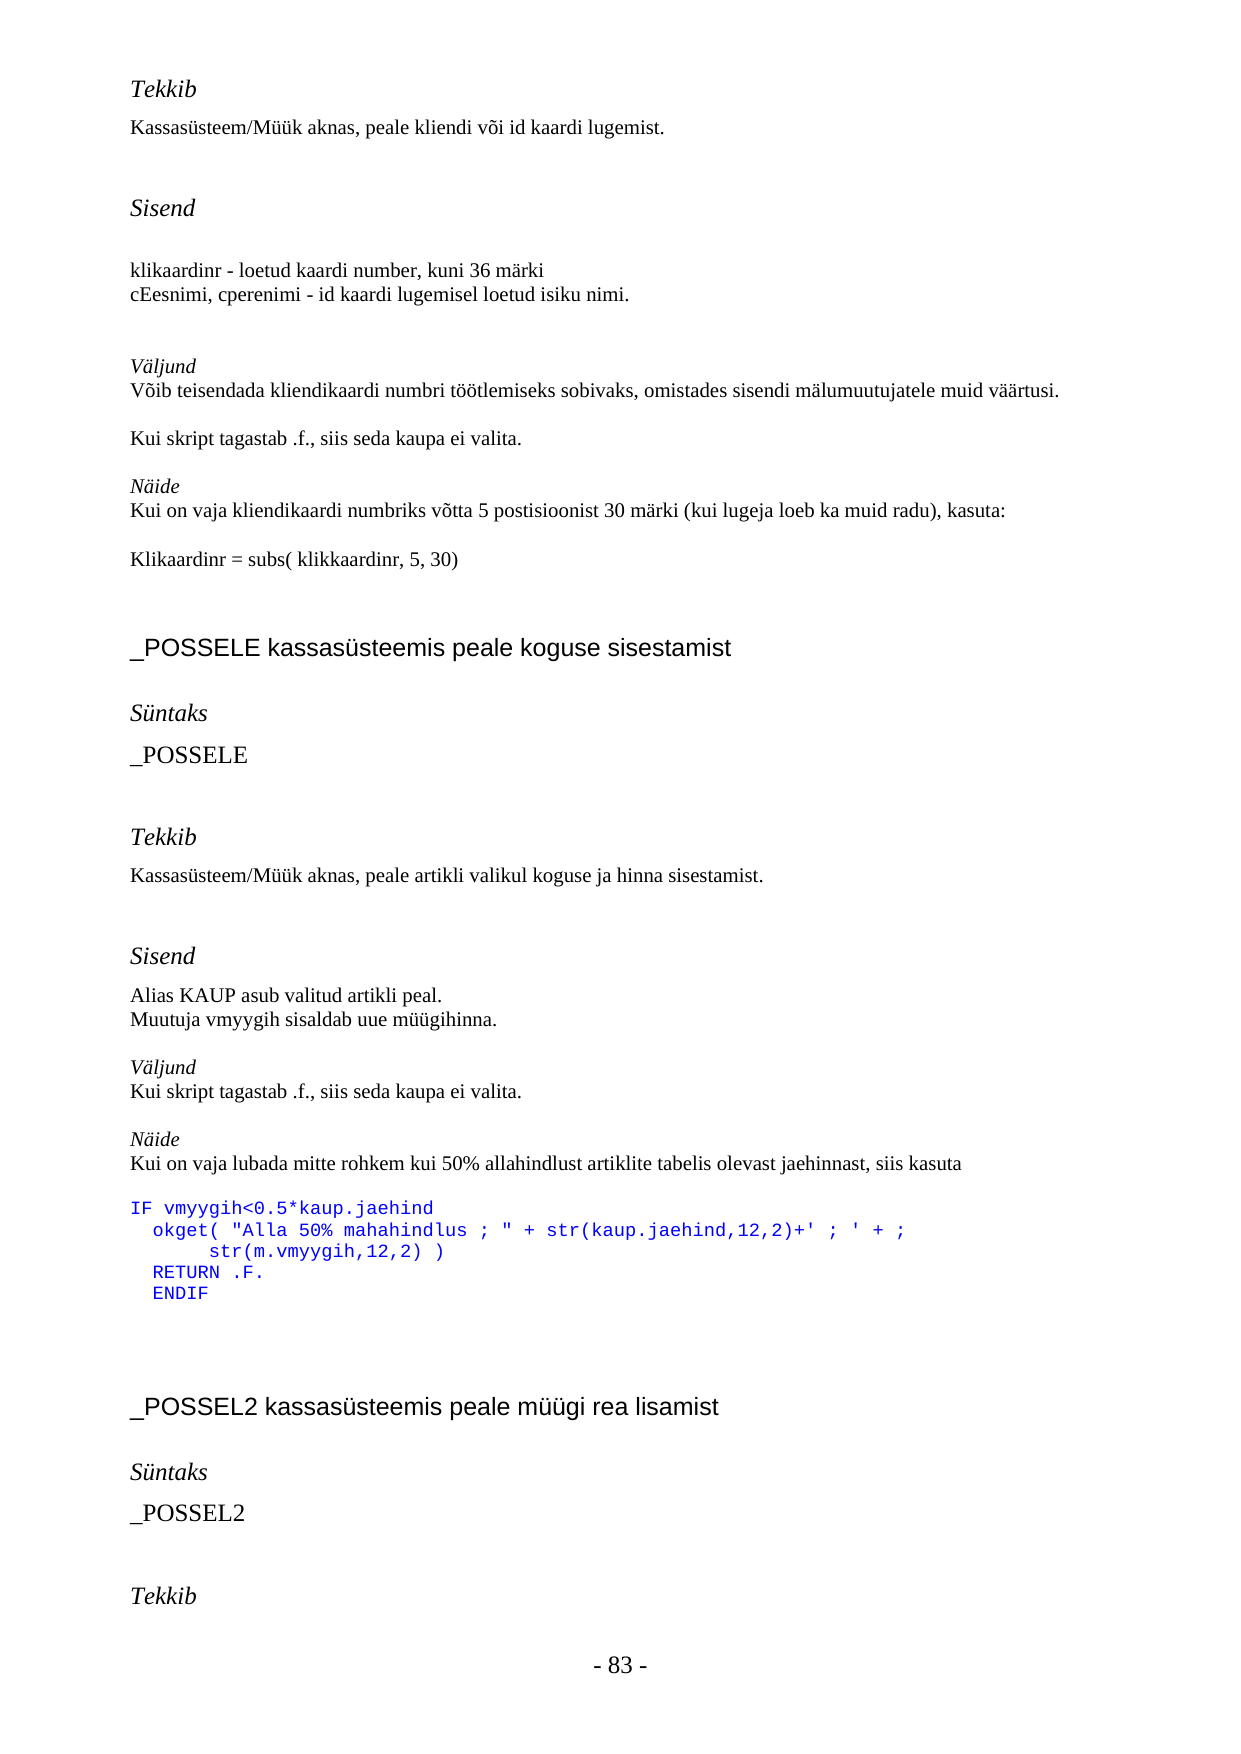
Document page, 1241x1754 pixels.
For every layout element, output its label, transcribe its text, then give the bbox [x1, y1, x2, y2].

text Kui on vaja lubada mitte rohkem kui 50% allahindlust artiklite tabelis olevast jaehinnast, siis kasuta [130, 1151, 1110, 1175]
text Väljund [130, 1055, 1110, 1079]
text Kassasüsteem/Müük aknas, peale artikli valikul koguse ja hinna sisestamist. [130, 863, 1110, 887]
text Sisend [130, 941, 1110, 970]
text _POSSELE [130, 740, 1110, 768]
text Kassasüsteem/Müük aknas, peale kliendi või id kaardi lugemist. [130, 115, 1110, 139]
text Sisend [130, 193, 1110, 222]
text ENDIF [130, 1284, 1110, 1305]
text Tekkib [130, 822, 1110, 851]
text Muutuja vmyygih sisaldab uue müügihinna. [130, 1007, 1110, 1031]
text cEesnimi, cperenimi - id kaardi lugemisel loetud isiku nimi. [130, 282, 1110, 306]
text Kui skript tagastab .f., siis seda kaupa ei valita. [130, 426, 1110, 450]
text Kui on vaja kliendikaardi numbriks võtta 5 postisioonist 30 märki (kui lugeja loeb ka muid radu), kasuta: [130, 498, 1110, 522]
text Klikaardinr = subs( klikkaardinr, 5, 30) [130, 547, 1110, 571]
text klikaardinr - loetud kaardi number, kuni 36 märki [130, 258, 1110, 282]
text Süntaks [130, 698, 1110, 727]
text Võib teisendada kliendikaardi numbri töötlemiseks sobivaks, omistades sisendi mälumuutujatele muid väärtusi. [130, 378, 1110, 402]
text _POSSEL2 [130, 1498, 1110, 1527]
text str(m.vmyygih,12,2) ) [130, 1242, 1110, 1263]
subtitle _POSSELE kassasüsteemis peale koguse sisestamist [130, 633, 1110, 662]
text Väljund [130, 354, 1110, 378]
text okget( "Alla 50% mahahindlus ; " + str(kaup.jaehind,12,2)+' ; ' + ; [130, 1220, 1110, 1242]
text Kui skript tagastab .f., siis seda kaupa ei valita. [130, 1079, 1110, 1103]
text Süntaks [130, 1457, 1110, 1486]
text Alias KAUP asub valitud artikli peal. [130, 982, 1110, 1007]
text RETURN .F. [130, 1263, 1110, 1284]
text Tekkib [130, 1581, 1110, 1610]
subtitle _POSSEL2 kassasüsteemis peale müügi rea lisamist [130, 1392, 1110, 1421]
text Tekkib [130, 74, 1110, 103]
text Näide [130, 474, 1110, 498]
text IF vmyygih<0.5*kaup.jaehind [130, 1199, 1110, 1220]
text Näide [130, 1127, 1110, 1151]
